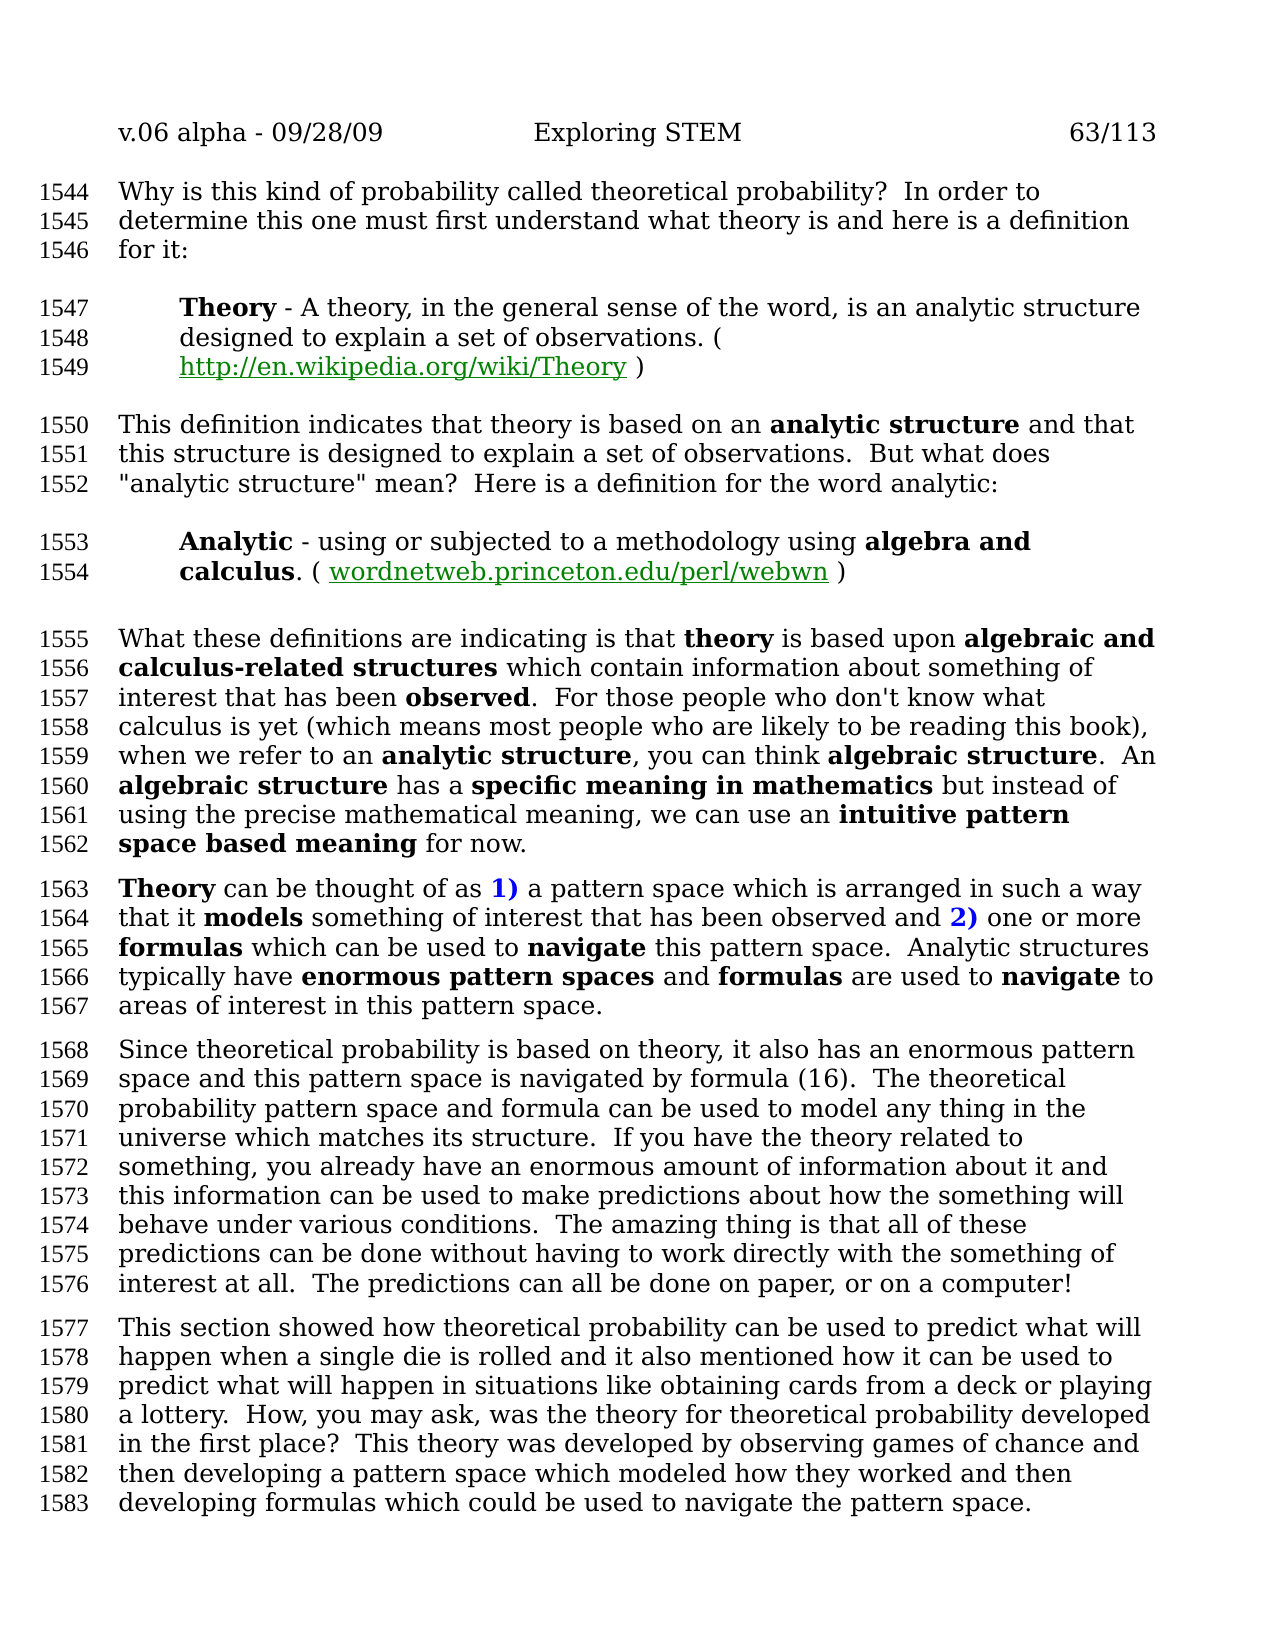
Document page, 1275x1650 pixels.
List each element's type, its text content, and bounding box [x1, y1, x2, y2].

text Theory - A theory, in the general sense of the word, is an analytic structure designed to explain a set of observations. ( http://en.wikipedia.org/wiki/Theory ) [179, 293, 1157, 381]
text This section showed how theoretical probability can be used to predict what will happen when a single die is rolled and it also mentioned how it can be used to predict what will happen in situations like obtaining cards from a deck or playing a lottery. How, you may ask, was the theory for theoretical probability developed in the first place? This theory was developed by observing games of chance and then developing a pattern space which modeled how they worked and then developing formulas which could be used to navigate the pattern space. [118, 1313, 1157, 1517]
text This definition indicates that theory is based on an analytic structure and that this structure is designed to explain a set of observations. But what does "analytic structure" mean? Here is a definition for the word analytic: [118, 410, 1157, 498]
text Theory can be thought of as 1) a pattern space which is arranged in such a way that it models something of interest that has been observed and 2) one or more formulas which can be used to navigate this pattern space. Analytic structures typically have enormous pattern spaces and formulas are used to navigate to areas of interest in this pattern space. [118, 874, 1157, 1021]
text Why is this kind of probability called theoretical probability? In order to determine this one must first understand what theory is and here is a definition for it: [118, 177, 1157, 264]
text Analytic - using or subjected to a methodology using algebra and calculus. ( wordnetweb.princeton.edu/perl/webwn ) [179, 527, 1157, 586]
text What these definitions are indicating is that theory is based upon algebraic and calculus-related structures which contain information about something of interest that has been observed. For those people who don't know what calculus is yet (which means most people who are likely to be reading this book), when we refer to an analytic structure, you can think algebraic structure. An algebraic structure has a specific meaning in mathematics but instead of using the precise mathematical meaning, we can use an intuitive pattern space based meaning for now. [118, 624, 1157, 859]
text Since theoretical probability is based on theory, it also has an enormous pattern space and this pattern space is navigated by formula (16). The theoretical probability pattern space and formula can be used to model any thing in the universe which matches its structure. If you have the theory related to something, you already have an enormous amount of information about it and this information can be used to make predictions about how the something will behave under various conditions. The amazing thing is that all of these predictions can be done without having to work directly with the something of interest at all. The predictions can all be done on paper, or on a computer! [118, 1036, 1157, 1298]
